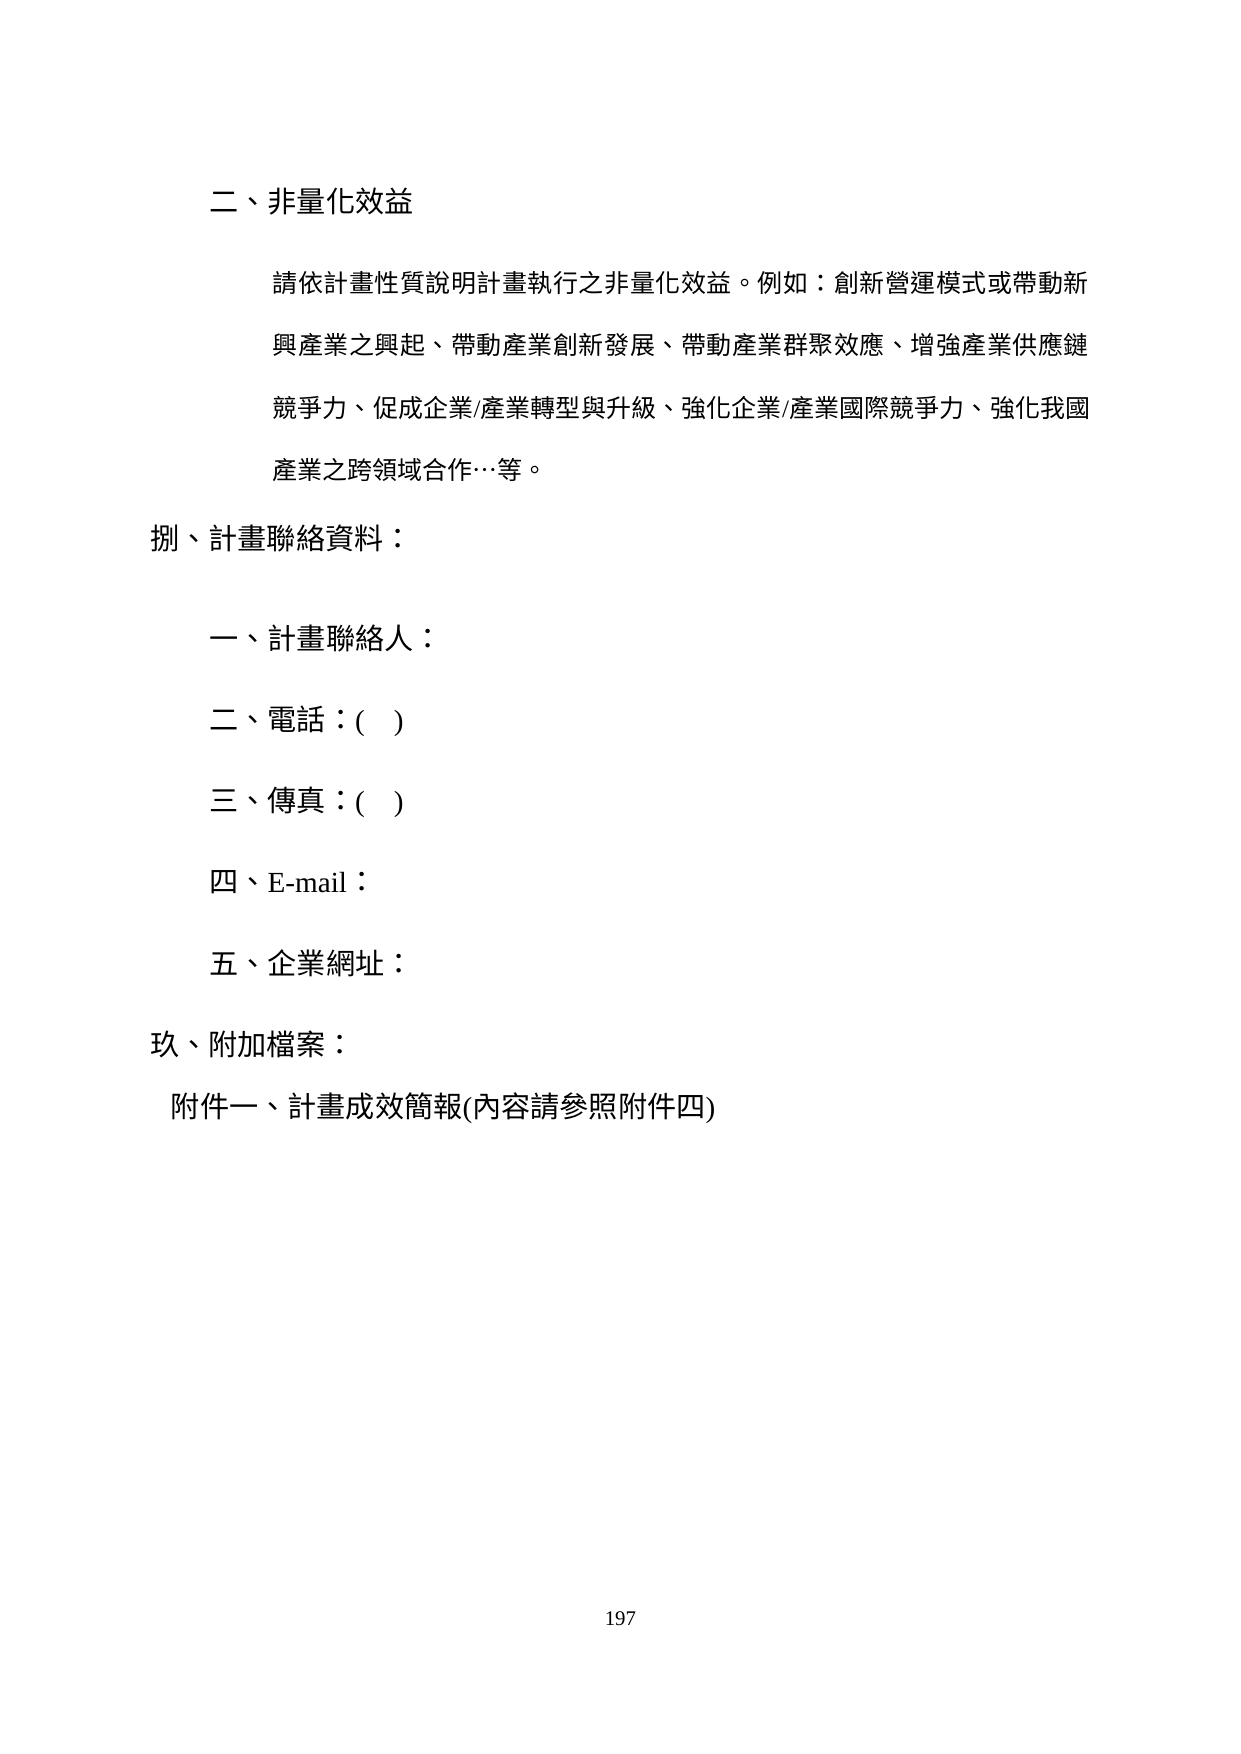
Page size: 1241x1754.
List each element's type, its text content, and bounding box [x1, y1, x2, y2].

text 捌、計畫聯絡資料： [150, 495, 1090, 557]
text 二、非量化效益 [206, 158, 1090, 221]
text 玖、附加檔案： 附件一、計畫成效簡報(內容請參照附件四) [150, 1001, 1090, 1126]
text 二、電話：( ) [206, 676, 1090, 738]
text 三、傳真：( ) [206, 757, 1090, 820]
text 請依計畫性質說明計畫執行之非量化效益。例如：創新營運模式或帶動新興產業之興起、帶動產業創新發展、帶動產業群聚效應、增強產業供應鏈競爭力、促成企業/產業轉型與升級、強化企業/產業國際競爭力、強化我國產業之跨領域合作…等。 [272, 239, 1090, 489]
text 五、企業網址： [206, 920, 1090, 982]
text 四、E-mail： [206, 838, 1090, 901]
text 一、計畫聯絡人： [206, 595, 1090, 657]
